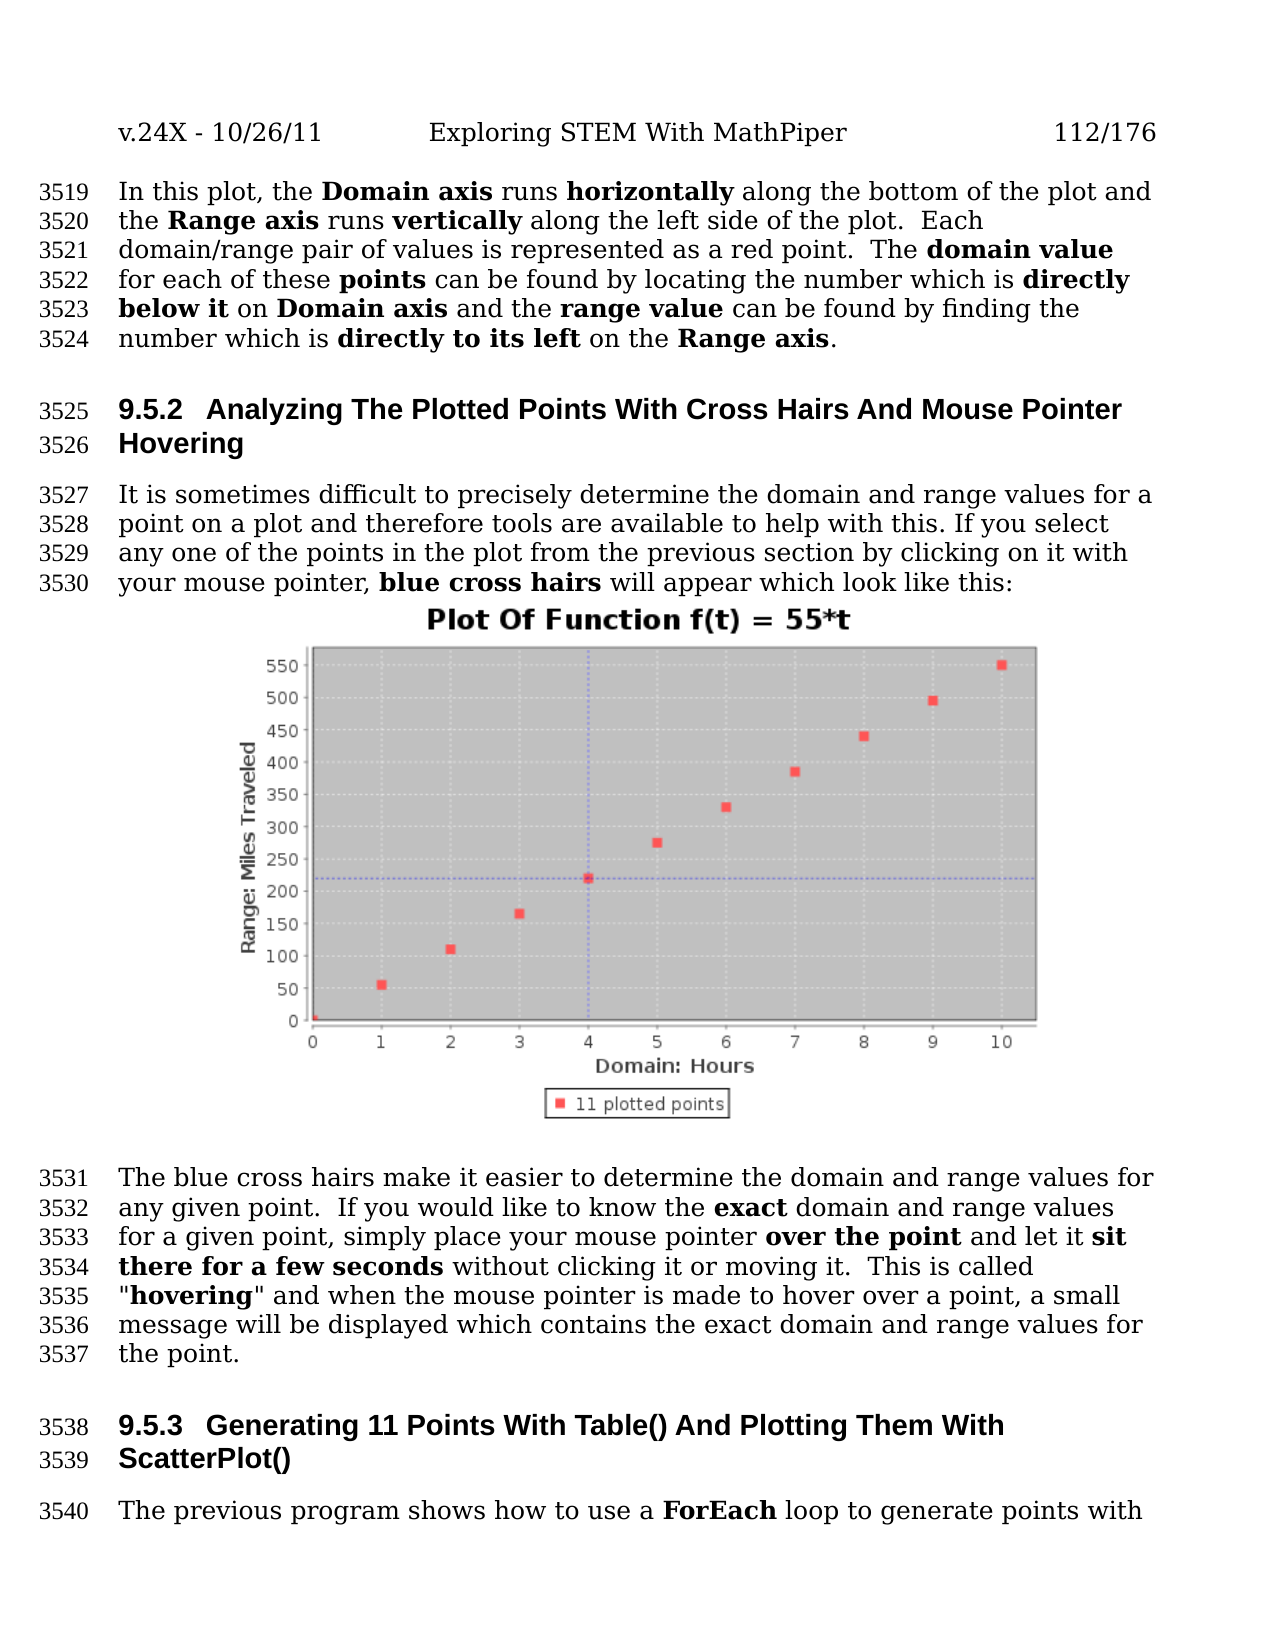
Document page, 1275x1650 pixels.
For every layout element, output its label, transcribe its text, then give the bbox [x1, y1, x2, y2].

subtitle Generating 11 Points With Table() And Plotting Them With ScatterPlot() [118, 1408, 1157, 1475]
subtitle Analyzing The Plotted Points With Cross Hairs And Mouse Pointer Hovering [118, 392, 1157, 459]
text The previous program shows how to use a ForEach loop to generate points with [118, 1496, 1157, 1525]
picture [222, 603, 1053, 1120]
text The blue cross hairs make it easier to determine the domain and range values for any given point. If you would like to know the exact domain and range values for a given point, simply place your mouse pointer over the point and let it sit there for a few seconds without clicking it or moving it. This is called "hovering" and when the mouse pointer is made to hover over a point, a small message will be displayed which contains the exact domain and range values for the point. [118, 1164, 1157, 1369]
text It is sometimes difficult to precisely determine the domain and range values for a point on a plot and therefore tools are available to help with this. If you select any one of the points in the plot from the previous section by clicking on it with your mouse pointer, blue cross hairs will appear which look like this: [118, 480, 1157, 597]
text In this plot, the Domain axis runs horizontally along the bottom of the plot and the Range axis runs vertically along the left side of the plot. Each domain/range pair of values is represented as a red point. The domain value for each of these points can be found by locating the number which is directly below it on Domain axis and the range value can be found by finding the number which is directly to its left on the Range axis. [118, 177, 1157, 353]
